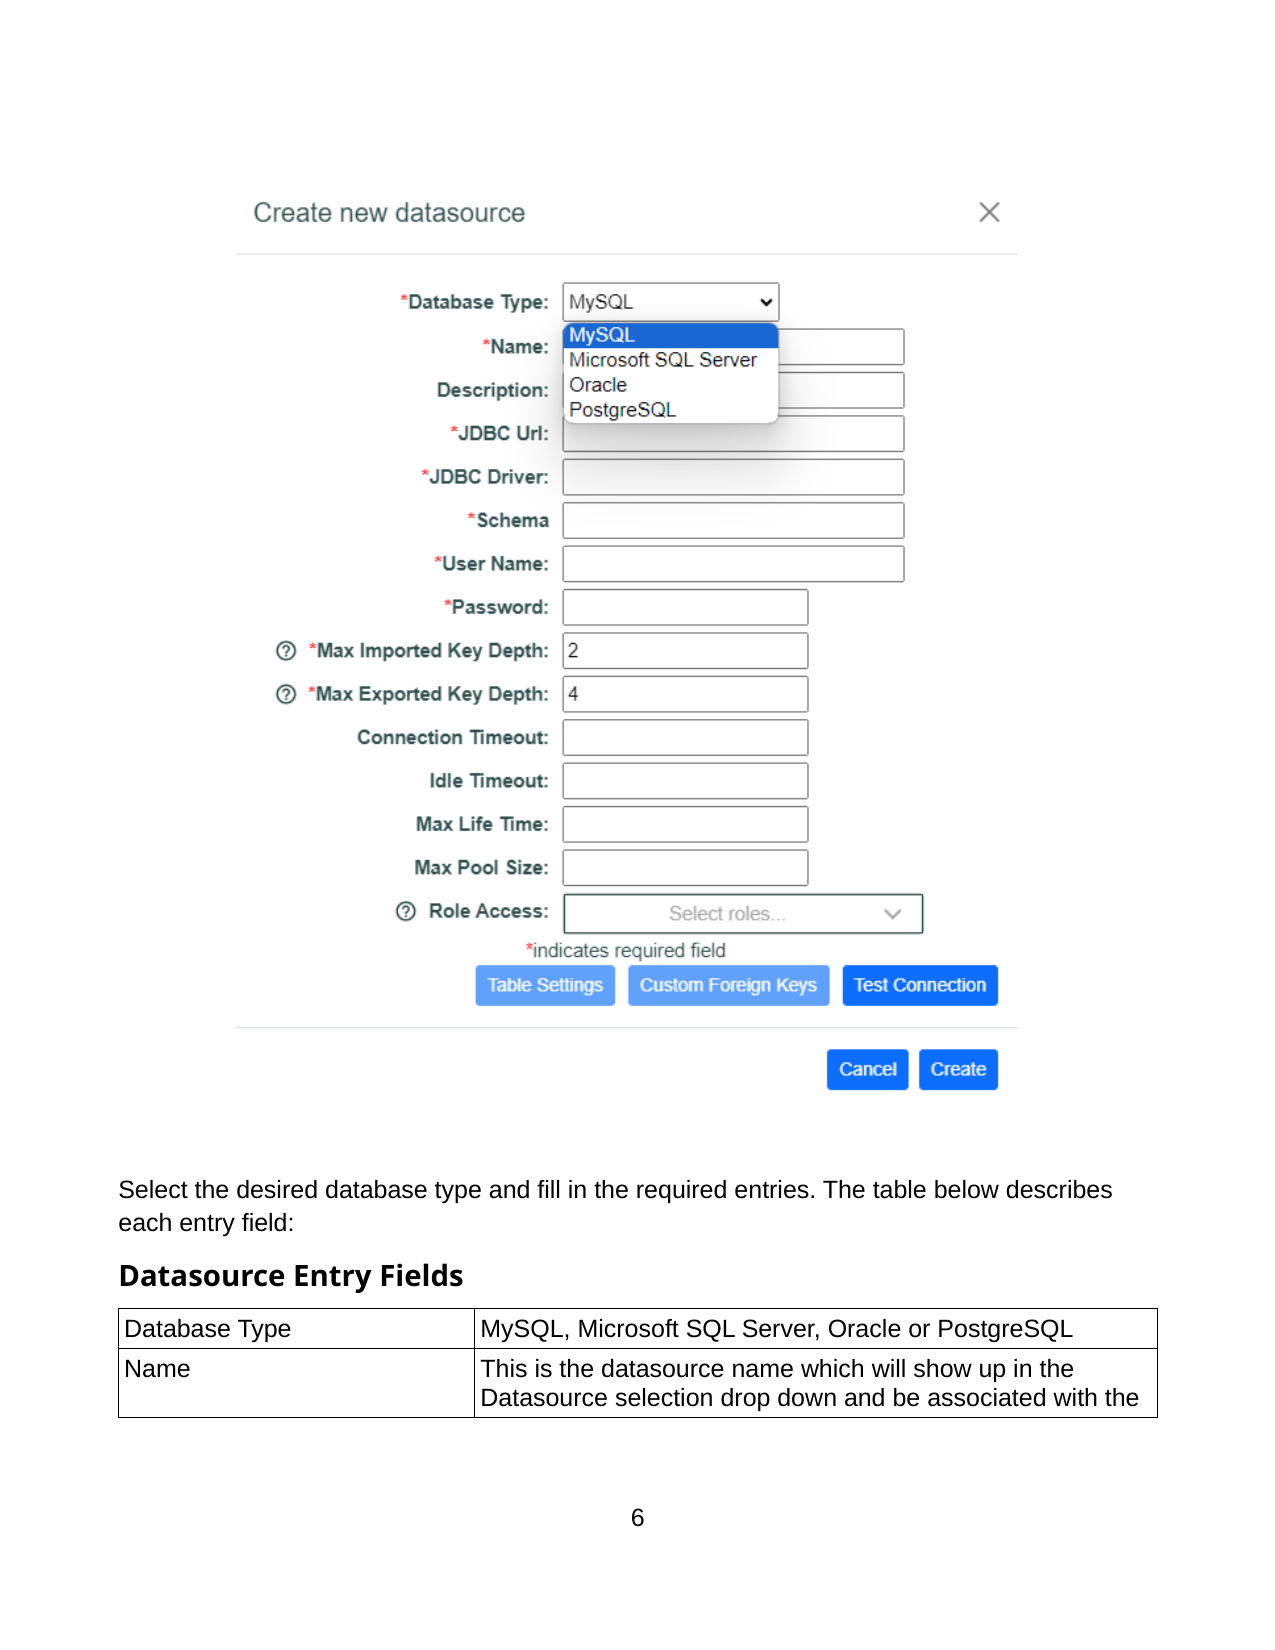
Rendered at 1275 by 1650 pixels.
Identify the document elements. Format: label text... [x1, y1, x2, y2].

picture [235, 176, 1018, 1106]
table_cell Name [119, 1349, 474, 1417]
table_header MySQL, Microsoft SQL Server, Oracle or PostgreSQL [475, 1309, 1157, 1348]
table_cell This is the datasource name which will show up in the Datasource selection drop down and be associated with the [475, 1349, 1157, 1417]
subtitle Datasource Entry Fields [118, 1255, 1157, 1295]
table_header Database Type [119, 1309, 474, 1348]
text Select the desired database type and fill in the required entries. The table below describes each entry field: [118, 1175, 1157, 1237]
